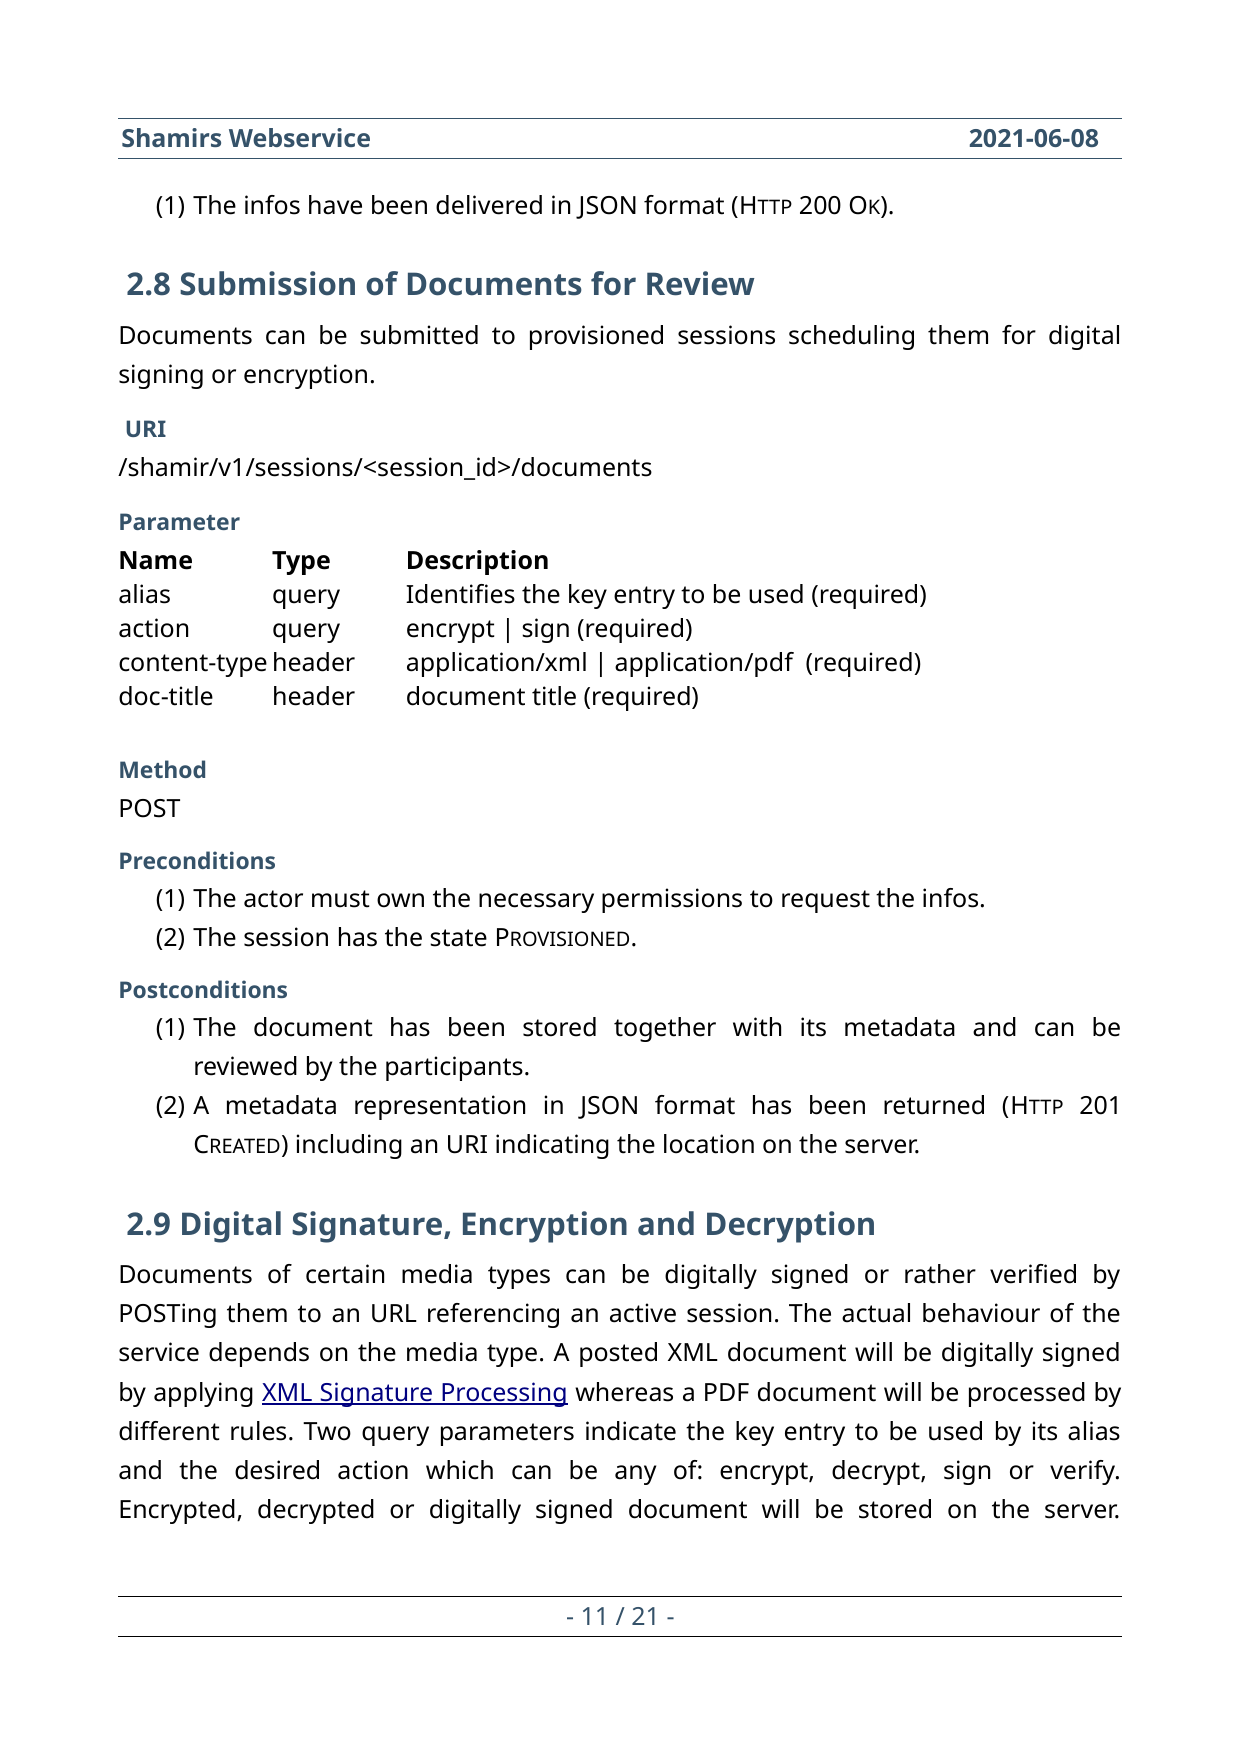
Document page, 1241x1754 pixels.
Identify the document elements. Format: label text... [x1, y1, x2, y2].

list The document has been stored together with its metadata and can be reviewed by the participants. [156, 1009, 1122, 1083]
list The actor must own the necessary permissions to request the infos. [156, 881, 1122, 915]
table_cell query [272, 576, 406, 611]
table_header Description [406, 543, 1122, 576]
text Documents of certain media types can be digitally signed or rather verified by POSTing them to an URL referencing an active session. The actual behaviour of the service depends on the media type. A posted XML document will be digitally signed by applying XML Signature Processing whereas a PDF document will be processed by different rules. Two query parameters indicate the key entry to be used by its alias and the desired action which can be any of: encrypt, decrypt, sign or verify. Encrypted, decrypted or digitally signed document will be stored on the server. [118, 1257, 1122, 1526]
text URI [118, 410, 1122, 444]
table_cell header [272, 645, 406, 679]
table_cell header [272, 679, 406, 713]
text Documents can be submitted to provisioned sessions scheduling them for digital signing or encryption. [118, 317, 1122, 391]
table_cell action [118, 611, 272, 644]
text Parameter [118, 503, 1122, 537]
text Preconditions [118, 845, 1122, 876]
subtitle Digital Signature, Encryption and Decryption [118, 1202, 1122, 1244]
text Postconditions [118, 974, 1122, 1005]
table_cell content-type [118, 645, 272, 679]
table_cell Identifies the key entry to be used (required) [406, 576, 1122, 611]
table_cell alias [118, 576, 272, 611]
list A metadata representation in JSON format has been returned (Http 201 Created) including an URI indicating the location on the server. [156, 1088, 1122, 1161]
list The infos have been delivered in JSON format (Http 200 Ok). [156, 188, 1122, 222]
subtitle Submission of Documents for Review [118, 262, 1122, 305]
table_cell query [272, 611, 406, 644]
list The session has the state Provisioned. [156, 920, 1122, 954]
text Method [118, 752, 1122, 786]
table_cell document title (required) [406, 679, 1122, 713]
table_cell doc-title [118, 679, 272, 713]
table_header Type [272, 543, 406, 576]
table_cell encrypt | sign (required) [406, 611, 1122, 644]
table_header Name [118, 543, 272, 576]
table_cell application/xml | application/pdf (required) [406, 645, 1122, 679]
text POST [118, 791, 1122, 825]
text /shamir/v1/sessions/<session_id>/documents [118, 449, 1122, 483]
